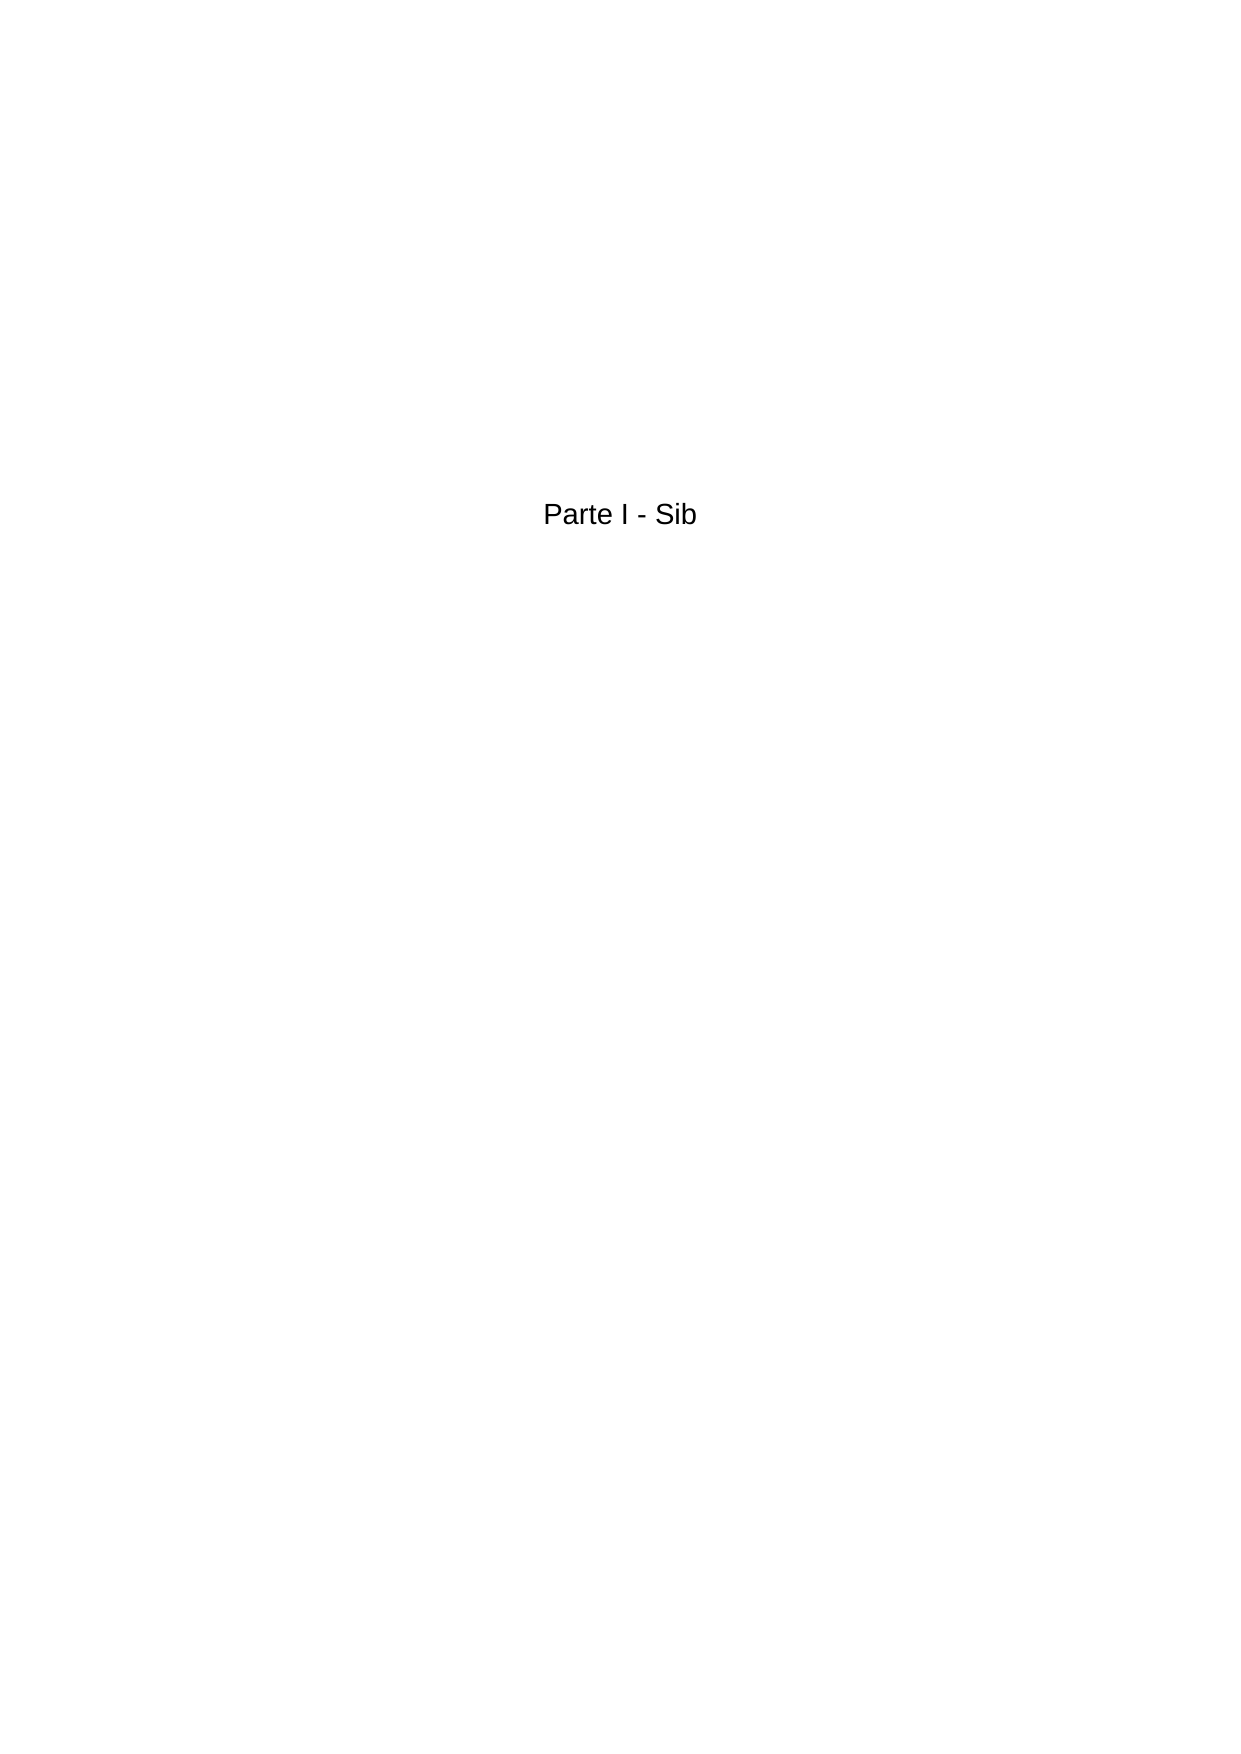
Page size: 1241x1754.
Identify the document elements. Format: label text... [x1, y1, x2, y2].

subtitle Parte I - Sib [142, 497, 1098, 530]
